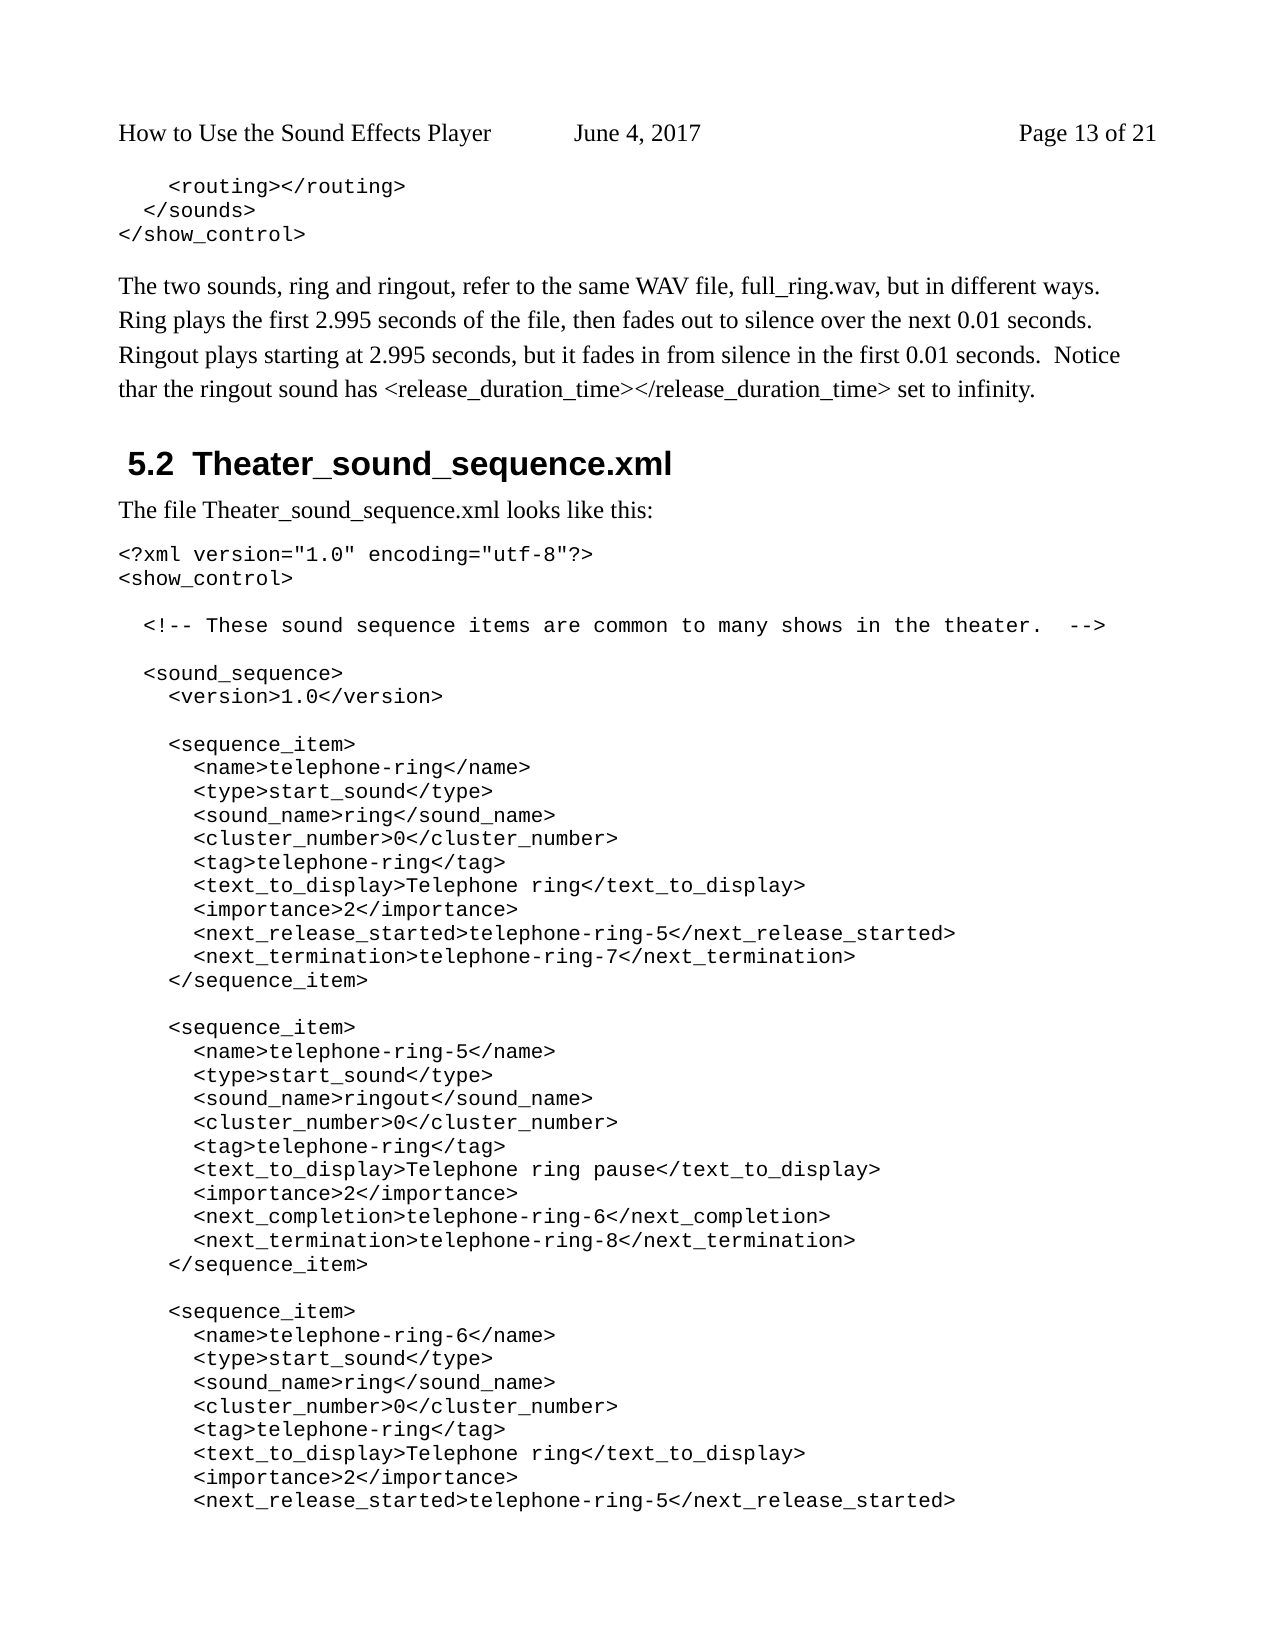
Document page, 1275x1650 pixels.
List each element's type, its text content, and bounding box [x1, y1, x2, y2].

text </sounds> [118, 200, 1157, 224]
text <type>start_sound</type> [118, 1065, 1157, 1088]
text <sound_name>ringout</sound_name> [118, 1088, 1157, 1112]
text </show_control> [118, 224, 1157, 247]
text <sequence_item> [118, 1017, 1157, 1041]
text <text_to_display>Telephone ring pause</text_to_display> [118, 1159, 1157, 1183]
text <text_to_display>Telephone ring</text_to_display> [118, 876, 1157, 899]
text <next_completion>telephone-ring-6</next_completion> [118, 1207, 1157, 1230]
text <type>start_sound</type> [118, 1348, 1157, 1372]
text <sequence_item> [118, 734, 1157, 757]
text <name>telephone-ring</name> [118, 757, 1157, 781]
text <?xml version="1.0" encoding="utf-8"?> [118, 544, 1157, 568]
text <importance>2</importance> [118, 899, 1157, 923]
text <next_release_started>telephone-ring-5</next_release_started> [118, 923, 1157, 946]
text <name>telephone-ring-6</name> [118, 1325, 1157, 1348]
text <cluster_number>0</cluster_number> [118, 1112, 1157, 1136]
text <importance>2</importance> [118, 1183, 1157, 1207]
text <next_termination>telephone-ring-7</next_termination> [118, 946, 1157, 970]
text <tag>telephone-ring</tag> [118, 1419, 1157, 1443]
text <version>1.0</version> [118, 686, 1157, 710]
text <name>telephone-ring-5</name> [118, 1041, 1157, 1065]
text <cluster_number>0</cluster_number> [118, 828, 1157, 852]
text The file Theater_sound_sequence.xml looks like this: [118, 495, 1157, 524]
text <next_termination>telephone-ring-8</next_termination> [118, 1230, 1157, 1254]
text <tag>telephone-ring</tag> [118, 1136, 1157, 1159]
text <sound_name>ring</sound_name> [118, 804, 1157, 828]
text <next_release_started>telephone-ring-5</next_release_started> [118, 1490, 1157, 1514]
text <routing></routing> [118, 176, 1157, 200]
text <type>start_sound</type> [118, 781, 1157, 804]
text </sequence_item> [118, 970, 1157, 994]
text <cluster_number>0</cluster_number> [118, 1396, 1157, 1419]
text <text_to_display>Telephone ring</text_to_display> [118, 1443, 1157, 1467]
text </sequence_item> [118, 1254, 1157, 1277]
text <tag>telephone-ring</tag> [118, 852, 1157, 876]
text <sound_name>ring</sound_name> [118, 1372, 1157, 1396]
text <importance>2</importance> [118, 1467, 1157, 1490]
subtitle Theater_sound_sequence.xml [118, 444, 1157, 483]
text <show_control> [118, 568, 1157, 592]
text <!-- These sound sequence items are common to many shows in the theater. --> [118, 615, 1157, 639]
text The two sounds, ring and ringout, refer to the same WAV file, full_ring.wav, but in different ways. Ring plays the first 2.995 seconds of the file, then fades out to silence over the next 0.01 seconds. Ringout plays starting at 2.995 seconds, but it fades in from silence in the first 0.01 seconds. Notice thar the ringout sound has <release_duration_time></release_duration_time> set to infinity. [118, 271, 1157, 403]
text <sequence_item> [118, 1301, 1157, 1325]
text <sound_sequence> [118, 663, 1157, 686]
